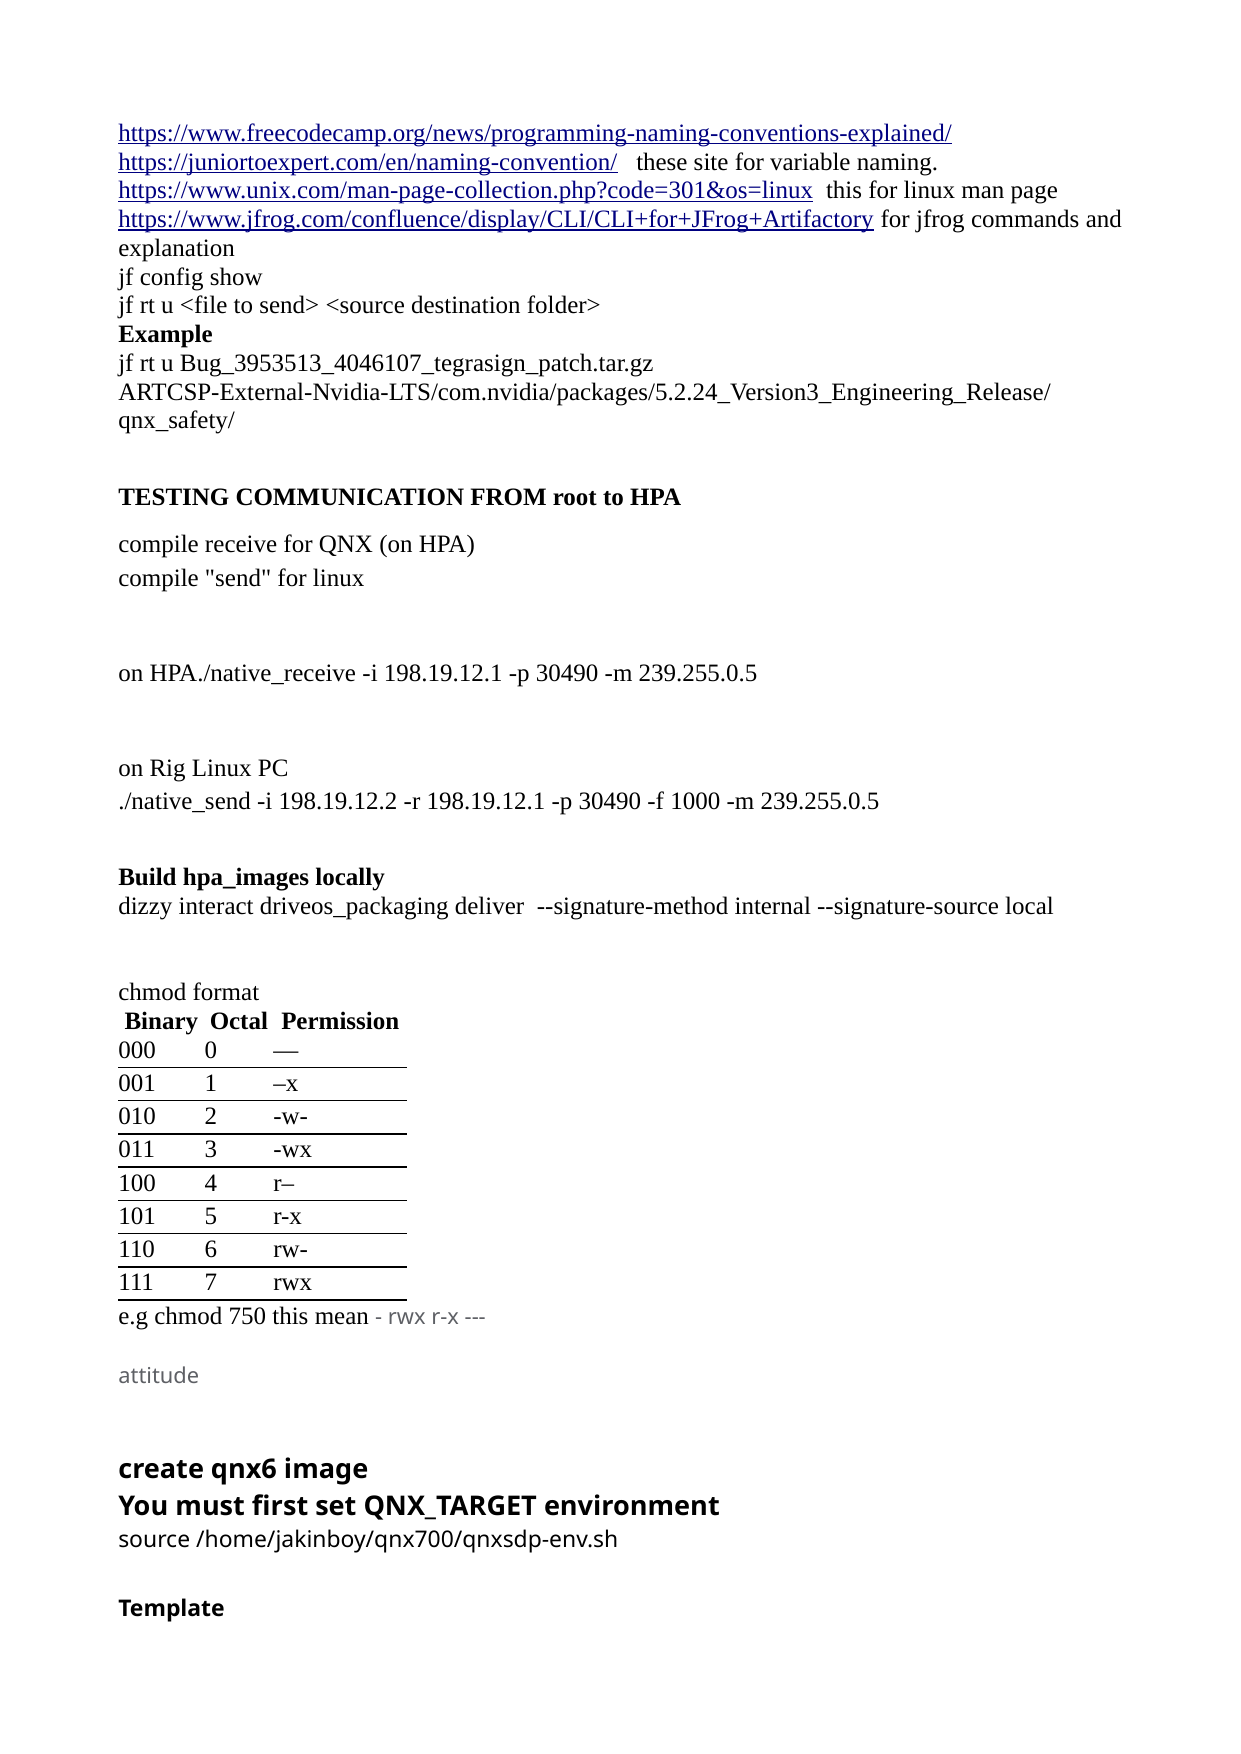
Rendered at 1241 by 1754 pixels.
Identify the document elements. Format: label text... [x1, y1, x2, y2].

table_cell 111 [118, 1268, 204, 1299]
table_cell -w- [273, 1101, 407, 1133]
text on HPA./native_receive -i 198.19.12.1 -p 30490 -m 239.255.0.5 [118, 658, 1122, 687]
table_cell 011 [118, 1135, 204, 1166]
table_cell -wx [273, 1135, 407, 1166]
text compile receive for QNX (on HPA) compile "send" for linux [118, 529, 1122, 591]
text jf rt u Bug_3953513_4046107_tegrasign_patch.tar.gz ARTCSP-External-Nvidia-LTS/com.nvidia/packages/5.2.24_Version3_Engineering_Release/qnx_safety/ [118, 348, 1122, 434]
table_cell 6 [204, 1234, 273, 1266]
table_cell 101 [118, 1201, 204, 1233]
text You must first set QNX_TARGET environment [118, 1487, 1122, 1523]
table_cell 2 [204, 1101, 273, 1133]
table_cell 010 [118, 1101, 204, 1133]
text Example [118, 319, 1122, 348]
text https://www.freecodecamp.org/news/programming-naming-conventions-explained/ [118, 118, 1122, 147]
table_header Octal [204, 1006, 273, 1035]
table_cell 000 [118, 1035, 204, 1067]
table_cell r– [273, 1168, 407, 1199]
table_cell 5 [204, 1201, 273, 1233]
text TESTING COMMUNICATION FROM root to HPA [118, 482, 1122, 511]
table_cell 7 [204, 1268, 273, 1299]
table_cell 0 [204, 1035, 273, 1067]
table_cell 4 [204, 1168, 273, 1199]
text https://www.jfrog.com/confluence/display/CLI/CLI+for+JFrog+Artifactory for jfrog commands and explanation [118, 204, 1122, 262]
text Build hpa_images locally [118, 862, 1122, 891]
text e.g chmod 750 this mean - rwx r-x --- [118, 1301, 1122, 1331]
table_cell rwx [273, 1268, 407, 1299]
table_cell 100 [118, 1168, 204, 1199]
text jf rt u <file to send> <source destination folder> [118, 291, 1122, 319]
text dizzy interact driveos_packaging deliver --signature-method internal --signature-source local [118, 891, 1122, 920]
table_cell 110 [118, 1234, 204, 1266]
table_cell 001 [118, 1068, 204, 1100]
text https://www.unix.com/man-page-collection.php?code=301&os=linux this for linux man page [118, 176, 1122, 204]
table_cell rw- [273, 1234, 407, 1266]
table_cell –x [273, 1068, 407, 1100]
table_cell — [273, 1035, 407, 1067]
text https://juniortoexpert.com/en/naming-convention/ these site for variable naming. [118, 147, 1122, 176]
text source /home/jakinboy/qnx700/qnxsdp-env.sh [118, 1523, 1122, 1555]
table_header Permission [273, 1006, 407, 1035]
table_cell 3 [204, 1135, 273, 1166]
text attitude [118, 1360, 1122, 1390]
text jf config show [118, 262, 1122, 291]
text on Rig Linux PC ./native_send -i 198.19.12.2 -r 198.19.12.1 -p 30490 -f 1000 -m 239.255.0.5 [118, 753, 1122, 815]
table_header Binary [118, 1006, 204, 1035]
text create qnx6 image [118, 1450, 1122, 1487]
text Template [118, 1555, 1122, 1623]
text chmod format [118, 977, 1122, 1006]
table_cell r-x [273, 1201, 407, 1233]
table_cell 1 [204, 1068, 273, 1100]
